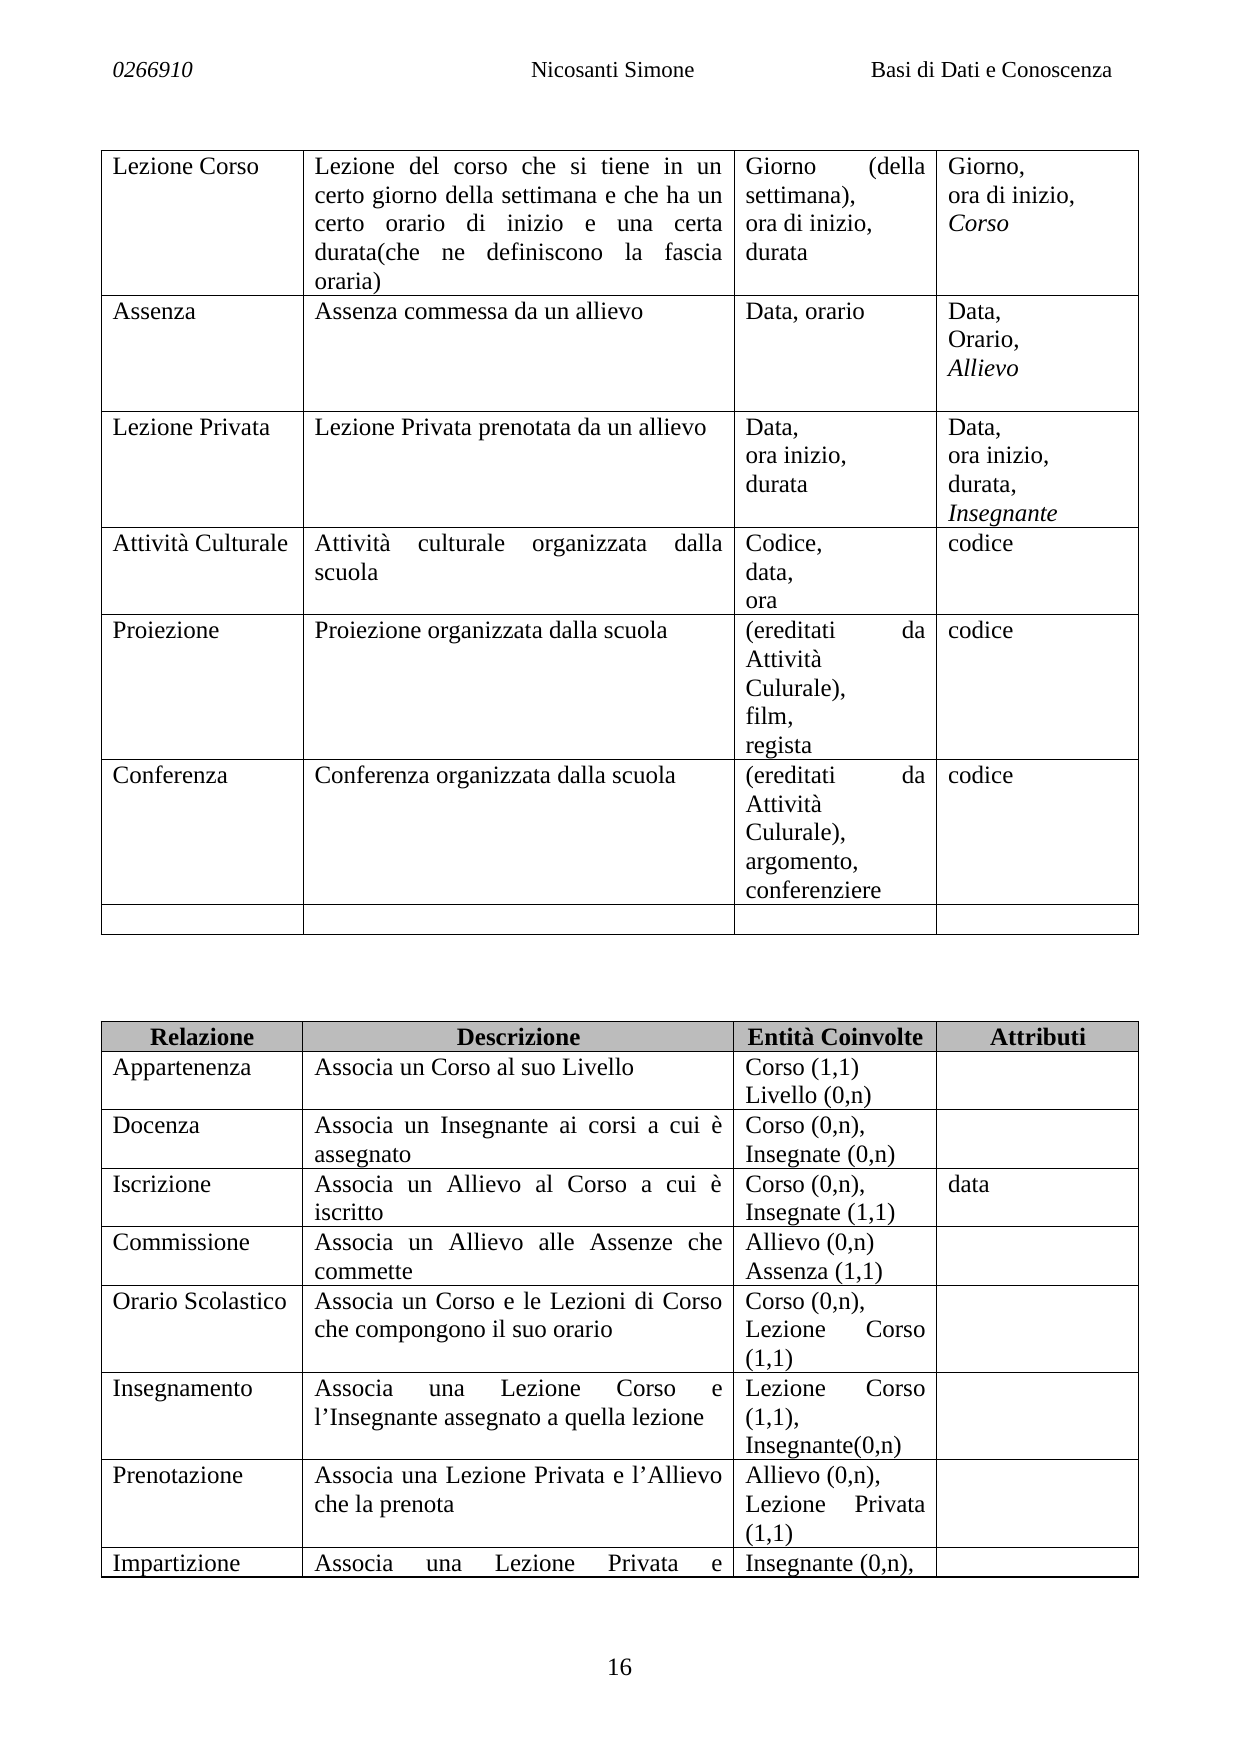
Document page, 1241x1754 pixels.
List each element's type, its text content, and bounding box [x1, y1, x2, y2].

table_cell Allievo (0,n), Lezione Privata (1,1) [734, 1460, 936, 1547]
table_cell (ereditati da Attività Culurale), film, regista [735, 615, 936, 759]
table_cell Assenza commessa da un allievo [304, 296, 734, 411]
table_cell data [937, 1169, 1138, 1226]
table_cell Associa una Lezione Corso e l’Insegnante assegnato a quella lezione [303, 1373, 733, 1459]
table_cell Prenotazione [102, 1460, 302, 1547]
table_cell Insegnamento [102, 1373, 302, 1459]
table_cell [937, 1227, 1138, 1285]
table_cell Data, Orario, Allievo [937, 296, 1138, 411]
table_cell Giorno (della settimana), ora di inizio, durata [735, 151, 936, 295]
table_cell Allievo (0,n) Assenza (1,1) [734, 1227, 936, 1285]
table_cell codice [937, 528, 1138, 614]
table_cell Lezione Privata prenotata da un allievo [304, 412, 734, 527]
table_cell Corso (0,n), Insegnate (1,1) [734, 1169, 936, 1226]
table_cell Attività Culturale [102, 528, 303, 614]
table_cell [937, 1373, 1138, 1459]
table_cell Attività culturale organizzata dalla scuola [304, 528, 734, 614]
table_cell Giorno, ora di inizio, Corso [937, 151, 1138, 295]
table_cell Impartizione [102, 1548, 302, 1576]
table_cell Data, orario [735, 296, 936, 411]
table_cell Associa un Allievo alle Assenze che commette [303, 1227, 733, 1285]
table_header Descrizione [303, 1022, 733, 1051]
table_cell Commissione [102, 1227, 302, 1285]
table_cell Associa un Corso al suo Livello [303, 1052, 733, 1109]
table_cell [304, 905, 734, 933]
table_cell Lezione Corso [102, 151, 303, 295]
table_header Attributi [937, 1022, 1138, 1051]
table_cell [937, 1460, 1138, 1547]
table_cell Corso (1,1) Livello (0,n) [734, 1052, 936, 1109]
table_cell Insegnante (0,n), [734, 1548, 936, 1576]
table_header Relazione [102, 1022, 302, 1051]
table_cell Proiezione organizzata dalla scuola [304, 615, 734, 759]
table_cell codice [937, 760, 1138, 904]
table_cell Lezione Privata [102, 412, 303, 527]
table_cell Iscrizione [102, 1169, 302, 1226]
table_cell [937, 1548, 1138, 1576]
table_cell Data, ora inizio, durata, Insegnante [937, 412, 1138, 527]
table_cell Orario Scolastico [102, 1286, 302, 1372]
table_cell Corso (0,n), Insegnate (0,n) [734, 1110, 936, 1168]
table_cell [937, 1052, 1138, 1109]
table_cell Associa una Lezione Privata e l’Allievo che la prenota [303, 1460, 733, 1547]
table_cell (ereditati da Attività Culurale), argomento, conferenziere [735, 760, 936, 904]
table_cell Lezione del corso che si tiene in un certo giorno della settimana e che ha un certo orario di inizio e una certa durata(che ne definiscono la fascia oraria) [304, 151, 734, 295]
table_cell Corso (0,n), Lezione Corso (1,1) [734, 1286, 936, 1372]
table_cell [937, 905, 1138, 933]
table_cell Associa un Insegnante ai corsi a cui è assegnato [303, 1110, 733, 1168]
table_cell [735, 905, 936, 933]
table_cell Conferenza organizzata dalla scuola [304, 760, 734, 904]
table_cell codice [937, 615, 1138, 759]
table_cell Appartenenza [102, 1052, 302, 1109]
table_cell Associa un Allievo al Corso a cui è iscritto [303, 1169, 733, 1226]
table_cell Assenza [102, 296, 303, 411]
table_cell [937, 1110, 1138, 1168]
table_cell Codice, data, ora [735, 528, 936, 614]
table_cell Associa una Lezione Privata e [303, 1548, 733, 1576]
table_cell Conferenza [102, 760, 303, 904]
table_cell Data, ora inizio, durata [735, 412, 936, 527]
table_cell [102, 905, 303, 933]
table_cell Docenza [102, 1110, 302, 1168]
table_cell Lezione Corso (1,1), Insegnante(0,n) [734, 1373, 936, 1459]
table_cell [937, 1286, 1138, 1372]
table_header Entità Coinvolte [734, 1022, 936, 1051]
table_cell Proiezione [102, 615, 303, 759]
table_cell Associa un Corso e le Lezioni di Corso che compongono il suo orario [303, 1286, 733, 1372]
